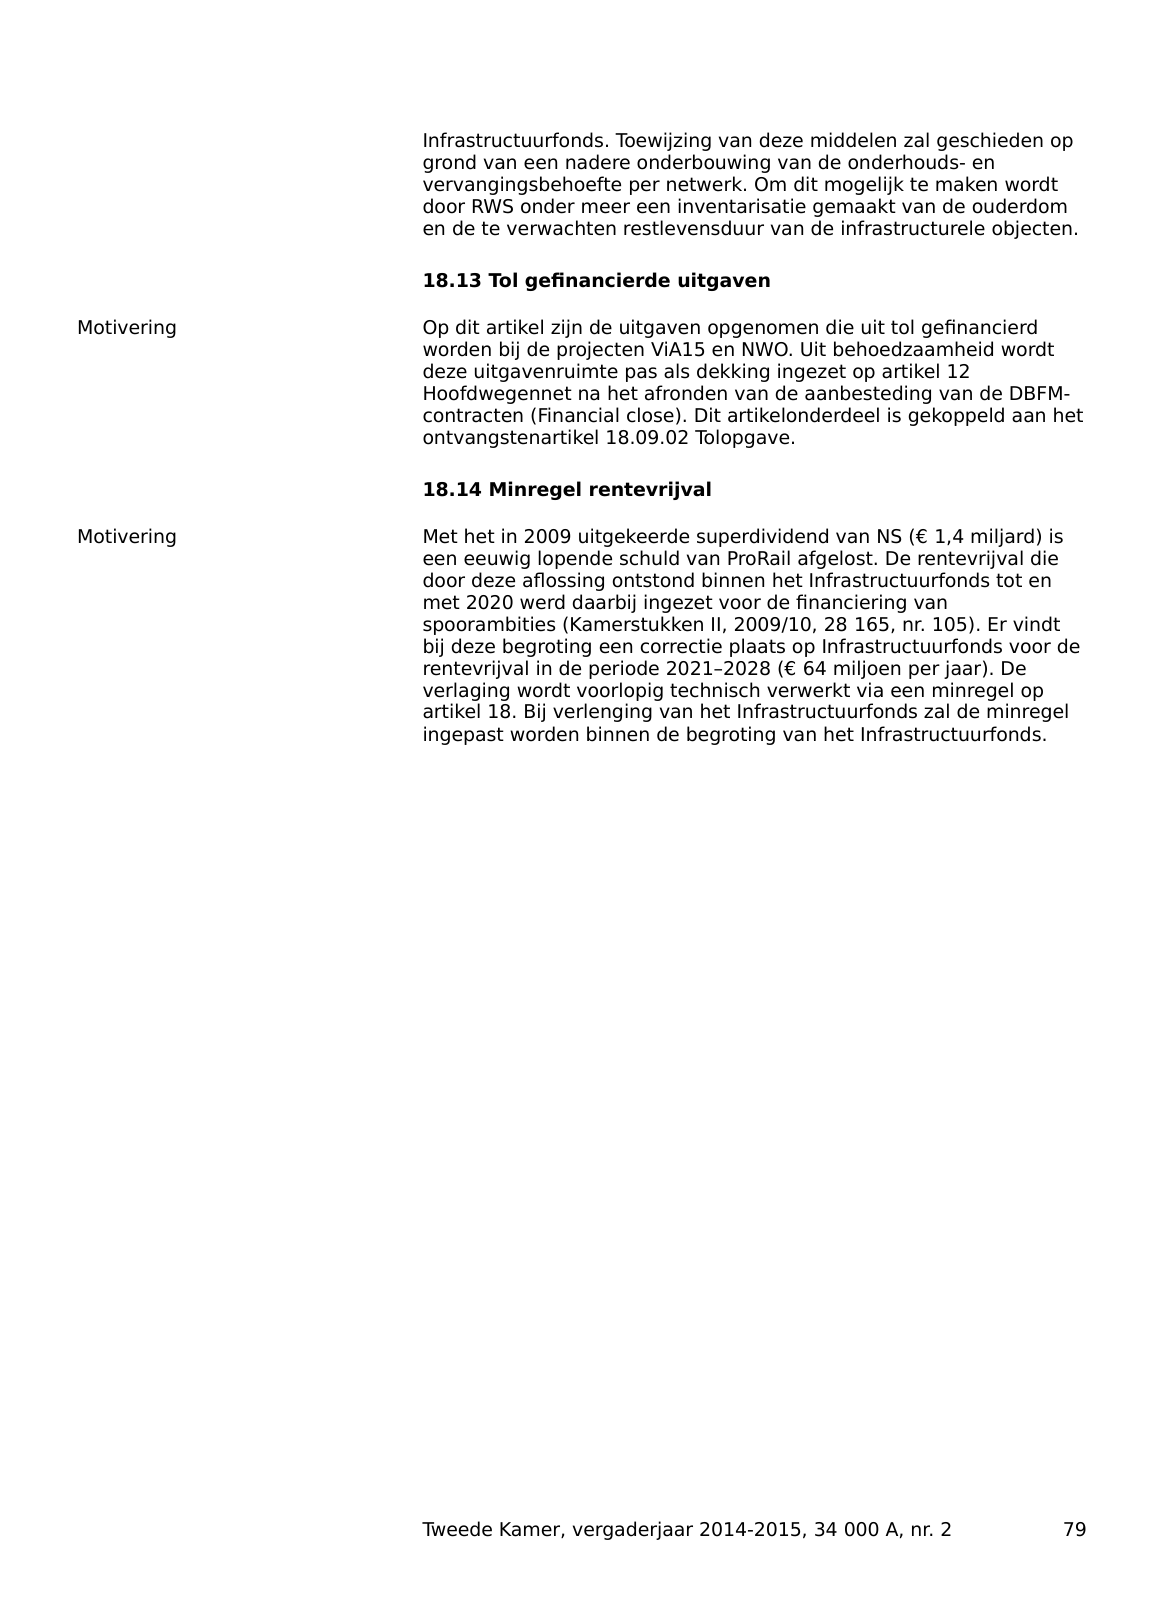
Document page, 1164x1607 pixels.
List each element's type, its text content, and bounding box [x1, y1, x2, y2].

text Motivering [77, 526, 399, 548]
subtitle 18.13 Tol gefinancierde uitgaven [422, 270, 1087, 292]
subtitle 18.14 Minregel rentevrijval [422, 479, 1087, 501]
text Motivering [77, 317, 399, 339]
text Met het in 2009 uitgekeerde superdividend van NS (€ 1,4 miljard) is een eeuwig lopende schuld van ProRail afgelost. De rentevrijval die door deze aflossing ontstond binnen het Infrastructuurfonds tot en met 2020 werd daarbij ingezet voor de financiering van spoorambities (Kamerstukken II, 2009/10, 28 165, nr. 105). Er vindt bij deze begroting een correctie plaats op Infrastructuurfonds voor de rentevrijval in de periode 2021–2028 (€ 64 miljoen per jaar). De verlaging wordt voorlopig technisch verwerkt via een minregel op artikel 18. Bij verlenging van het Infrastructuurfonds zal de minregel ingepast worden binnen de begroting van het Infrastructuurfonds. [422, 526, 1087, 745]
text Infrastructuurfonds. Toewijzing van deze middelen zal geschieden op grond van een nadere onderbouwing van de onderhouds- en vervangingsbehoefte per netwerk. Om dit mogelijk te maken wordt door RWS onder meer een inventarisatie gemaakt van de ouderdom en de te verwachten restlevensduur van de infrastructurele objecten. [422, 130, 1087, 240]
text Op dit artikel zijn de uitgaven opgenomen die uit tol gefinancierd worden bij de projecten ViA15 en NWO. Uit behoedzaamheid wordt deze uitgavenruimte pas als dekking ingezet op artikel 12 Hoofdwegennet na het afronden van de aanbesteding van de DBFM-contracten (Financial close). Dit artikelonderdeel is gekoppeld aan het ontvangstenartikel 18.09.02 Tolopgave. [422, 317, 1087, 449]
